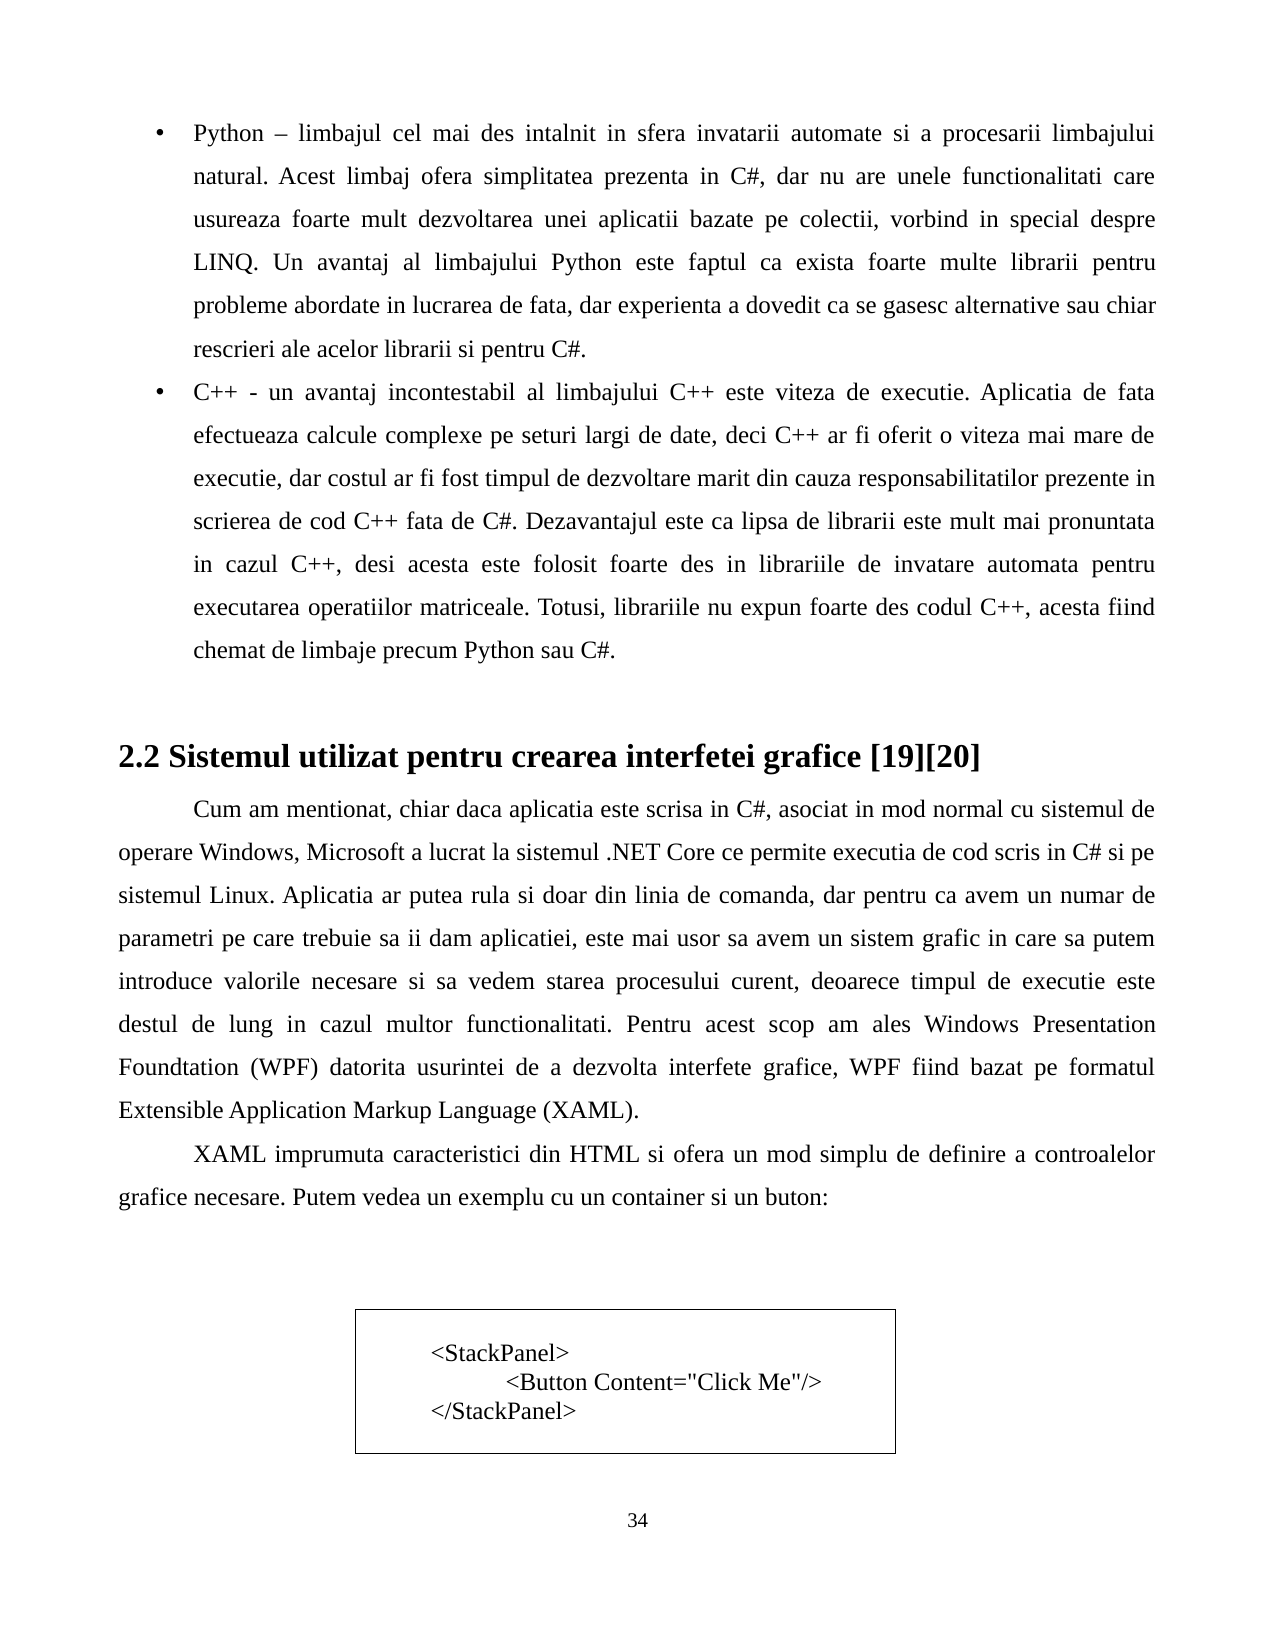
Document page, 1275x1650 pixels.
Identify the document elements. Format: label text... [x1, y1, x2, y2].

subtitle C++ - un avantaj incontestabil al limbajului C++ este viteza de executie. Aplicatia de fata efectueaza calcule complexe pe seturi largi de date, deci C++ ar fi oferit o viteza mai mare de executie, dar costul ar fi fost timpul de dezvoltare marit din cauza responsabilitatilor prezente in scrierea de cod C++ fata de C#. Dezavantajul este ca lipsa de librarii este mult mai pronuntata in cazul C++, desi acesta este folosit foarte des in librariile de invatare automata pentru executarea operatiilor matriceale. Totusi, librariile nu expun foarte des codul C++, acesta fiind chemat de limbaje precum Python sau C#. [156, 377, 1157, 664]
subtitle Cum am mentionat, chiar daca aplicatia este scrisa in C#, asociat in mod normal cu sistemul de operare Windows, Microsoft a lucrat la sistemul .NET Core ce permite executia de cod scris in C# si pe sistemul Linux. Aplicatia ar putea rula si doar din linia de comanda, dar pentru ca avem un numar de parametri pe care trebuie sa ii dam aplicatiei, este mai usor sa avem un sistem grafic in care sa putem introduce valorile necesare si sa vedem starea procesului curent, deoarece timpul de executie este destul de lung in cazul multor functionalitati. Pentru acest scop am ales Windows Presentation Foundtation (WPF) datorita usurintei de a dezvolta interfete grafice, WPF fiind bazat pe formatul Extensible Application Markup Language (XAML). [118, 794, 1157, 1124]
subtitle 2.2 Sistemul utilizat pentru crearea interfetei grafice [19][20] [118, 736, 1157, 774]
subtitle XAML imprumuta caracteristici din HTML si ofera un mod simplu de definire a controalelor grafice necesare. Putem vedea un exemplu cu un container si un buton: [118, 1139, 1157, 1211]
subtitle Python – limbajul cel mai des intalnit in sfera invatarii automate si a procesarii limbajului natural. Acest limbaj ofera simplitatea prezenta in C#, dar nu are unele functionalitati care usureaza foarte mult dezvoltarea unei aplicatii bazate pe colectii, vorbind in special despre LINQ. Un avantaj al limbajului Python este faptul ca exista foarte multe librarii pentru probleme abordate in lucrarea de fata, dar experienta a dovedit ca se gasesc alternative sau chiar rescrieri ale acelor librarii si pentru C#. [156, 118, 1157, 362]
